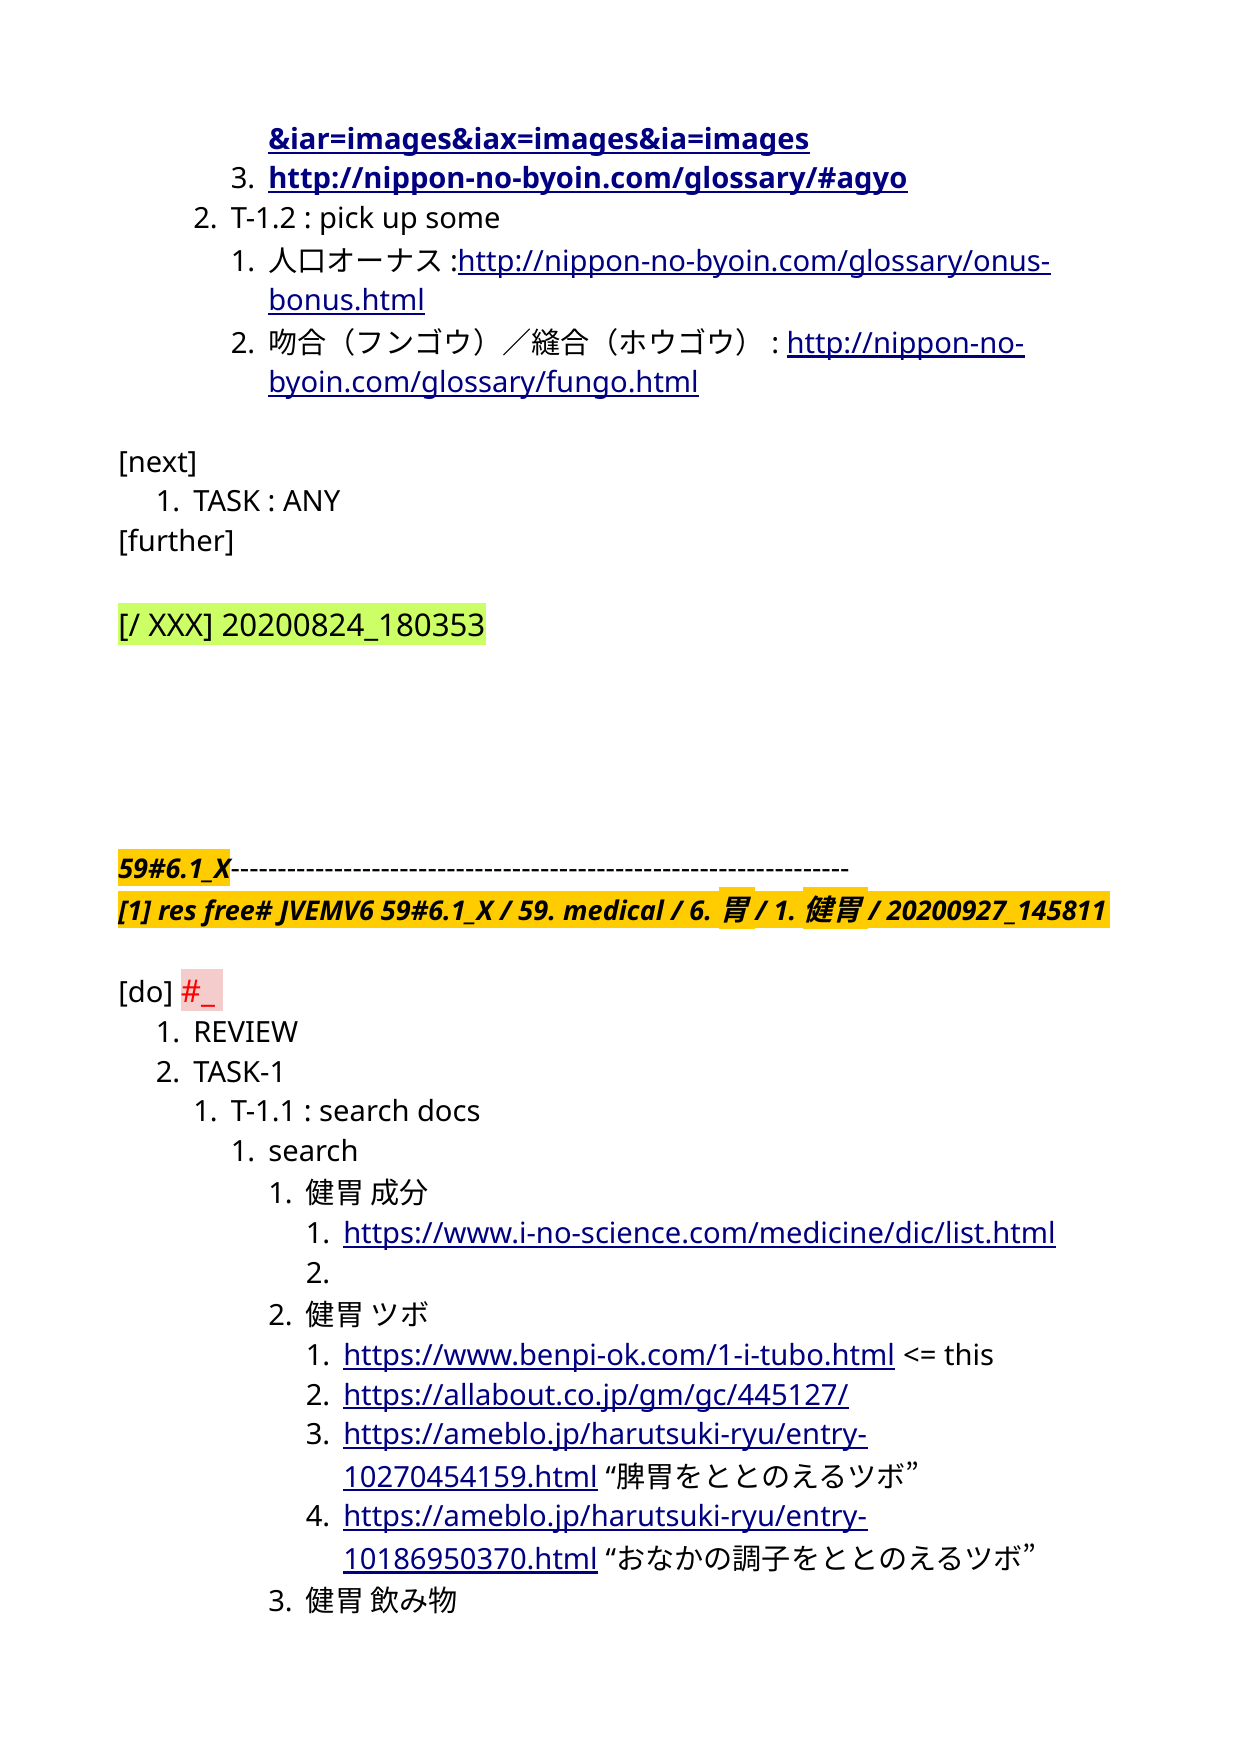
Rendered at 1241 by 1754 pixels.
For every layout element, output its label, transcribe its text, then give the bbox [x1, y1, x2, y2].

list T-1.1 : search docs [193, 1091, 1122, 1130]
list T-1.2 : pick up some [193, 197, 1122, 237]
text [next] [118, 441, 1122, 481]
list 健胃 ツボ [268, 1292, 1122, 1334]
list http://nippon-no-byoin.com/glossary/#agyo [231, 158, 1122, 197]
list https://ameblo.jp/harutsuki-ryu/entry-10270454159.html “脾胃をととのえるツボ” [306, 1413, 1122, 1496]
list &iar=images&iax=images&ia=images [231, 118, 1122, 158]
list https://ameblo.jp/harutsuki-ryu/entry-10186950370.html “おなかの調子をととのえるツボ” [306, 1496, 1122, 1578]
text [do] #_ [118, 968, 1122, 1011]
text [1] res free# JVEMV6 59#6.1_X / 59. medical / 6. 胃 / 1. 健胃 / 20200927_145811 [118, 887, 1122, 929]
list search [231, 1130, 1122, 1170]
text [further] [118, 520, 1122, 560]
list 健胃 飲み物 [268, 1578, 1122, 1620]
list https://allabout.co.jp/gm/gc/445127/ [306, 1374, 1122, 1413]
text 59#6.1_X------------------------------------------------------------------ [118, 847, 1122, 887]
text [/ XXX] 20200824_180353 [118, 560, 1122, 645]
list TASK-1 [156, 1051, 1122, 1091]
list https://www.benpi-ok.com/1-i-tubo.html <= this [306, 1334, 1122, 1374]
list 吻合（フンゴウ）／縫合（ホウゴウ） : http://nippon-no-byoin.com/glossary/fungo.html [231, 319, 1122, 401]
list 健胃 成分 [268, 1170, 1122, 1212]
list https://www.i-no-science.com/medicine/dic/list.html [306, 1212, 1122, 1252]
list 人口オーナス :http://nippon-no-byoin.com/glossary/onus-bonus.html [231, 237, 1122, 319]
list REVIEW [156, 1011, 1122, 1051]
list TASK : ANY [156, 481, 1122, 520]
